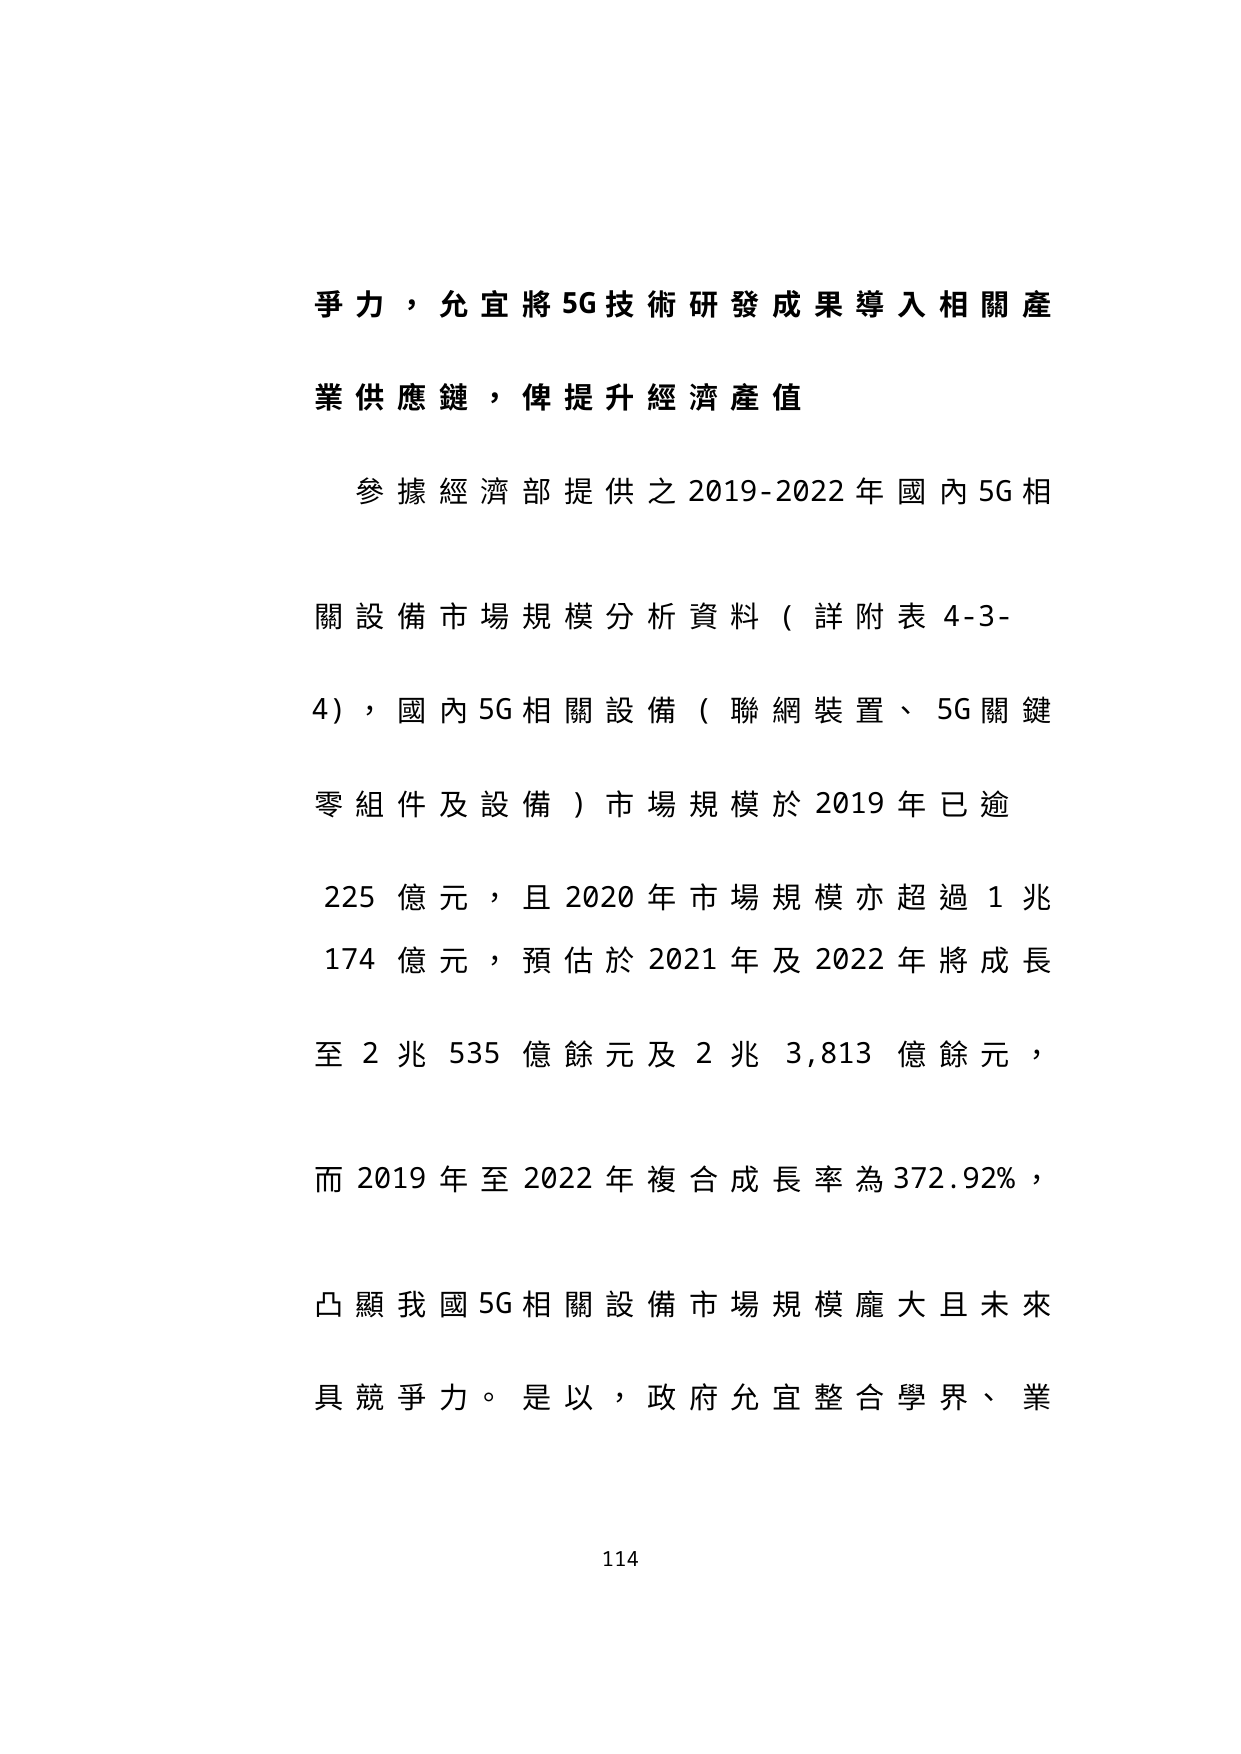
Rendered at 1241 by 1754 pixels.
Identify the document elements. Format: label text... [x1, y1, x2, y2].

text 爭力，允宜將5G技術研發成果導入相關產業供應鏈，俾提升經濟產值 [242, 229, 1058, 417]
text 參據經濟部提供之2019-2022年國內5G相關設備市場規模分析資料(詳附表4-3-4)，國內5G相關設備(聯網裝置、5G關鍵零組件及設備)市場規模於2019年已逾225億元，且2020年市場規模亦超過1兆174億元，預估於2021年及2022年將成長至2兆535億餘元及2兆3,813億餘元，而2019年至2022年複合成長率為372.92%，凸顯我國5G相關設備市場規模龐大且未來具競爭力。是以，政府允宜整合學界、業 [271, 417, 1058, 1417]
